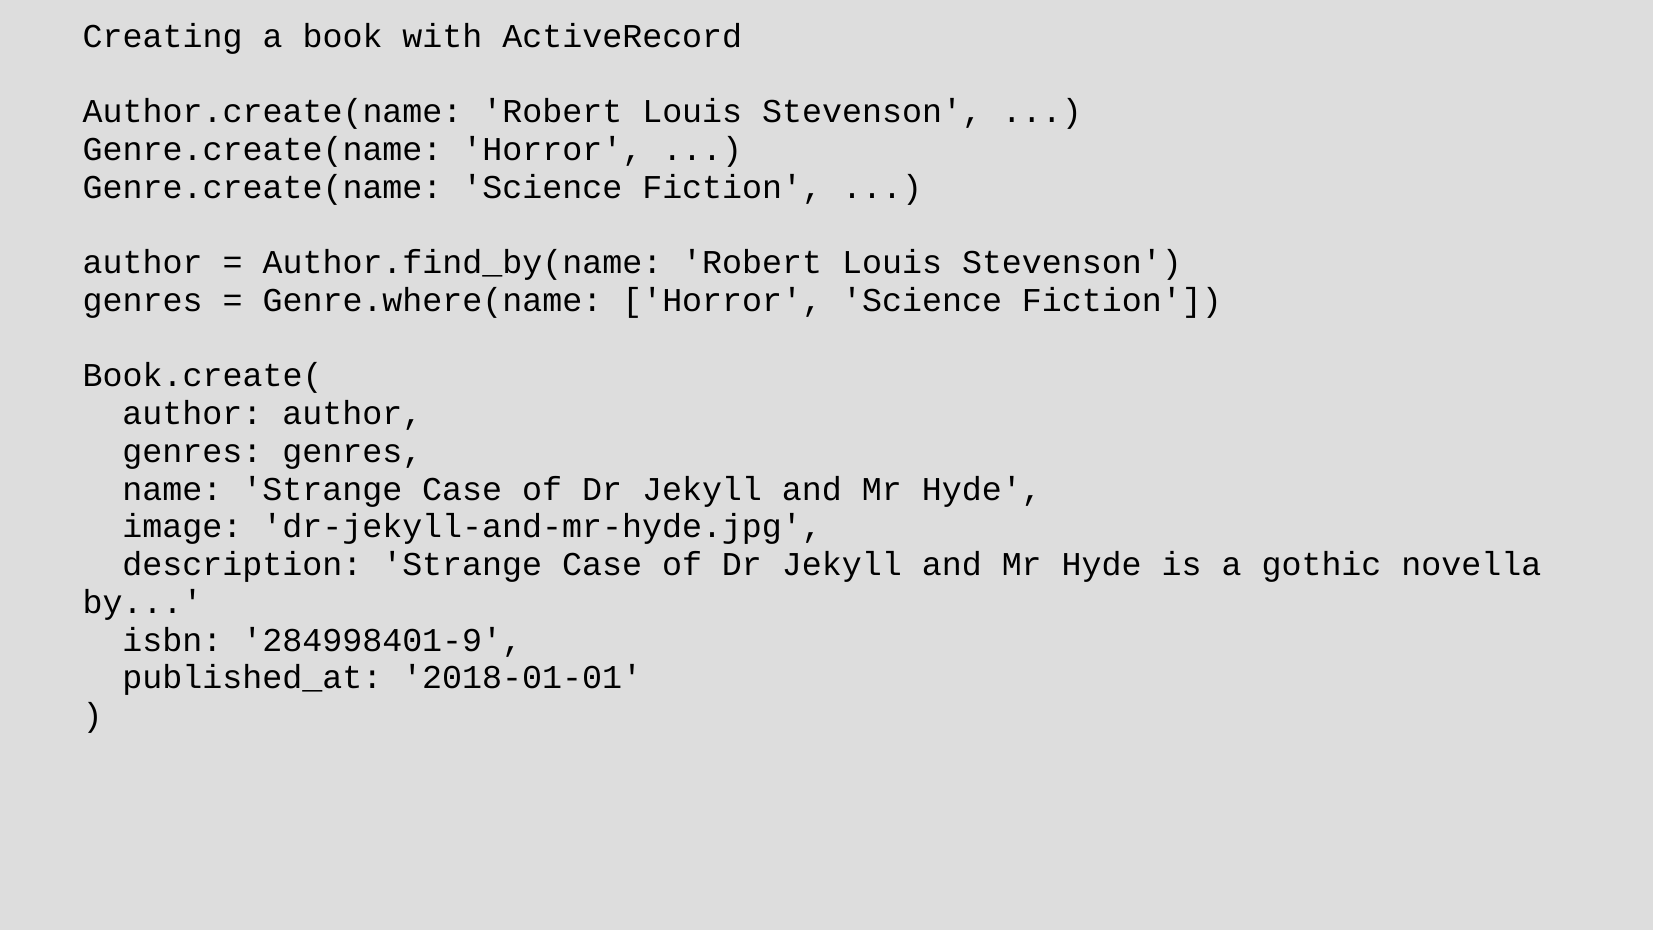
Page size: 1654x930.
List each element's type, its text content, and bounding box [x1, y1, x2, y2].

subtitle Creating a book with ActiveRecord Author.create(name: 'Robert Louis Stevenson', ...) Genre.create(name: 'Horror', ...) Genre.create(name: 'Science Fiction', ...) author = Author.find_by(name: 'Robert Louis Stevenson') genres = Genre.where(name: ['Horror', 'Science Fiction']) Book.create( author: author, genres: genres, name: 'Strange Case of Dr Jekyll and Mr Hyde', image: 'dr-jekyll-and-mr-hyde.jpg', description: 'Strange Case of Dr Jekyll and Mr Hyde is a gothic novella by...' isbn: '284998401-9', published_at: '2018-01-01' ) [82, 19, 1571, 775]
